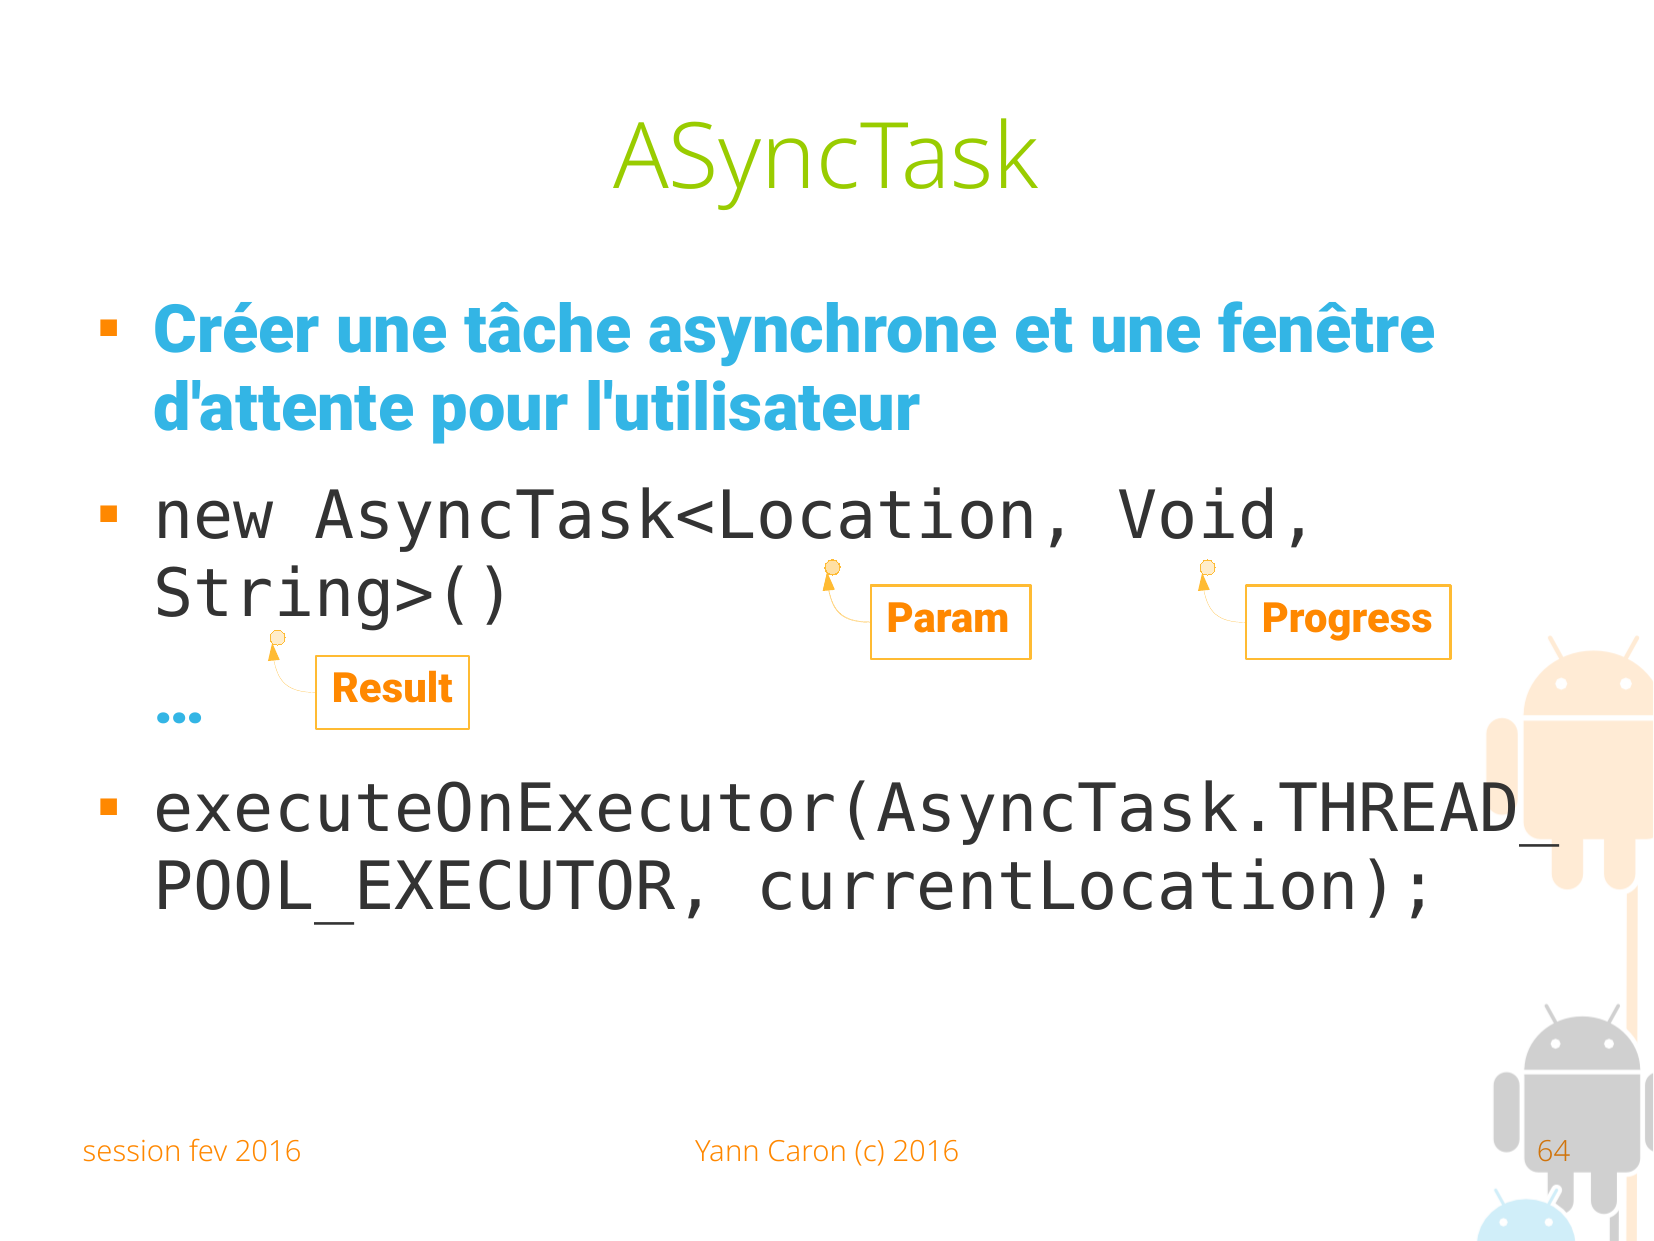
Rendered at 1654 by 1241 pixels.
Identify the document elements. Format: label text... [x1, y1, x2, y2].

text_box Param [870, 585, 1025, 652]
picture [872, 587, 1029, 658]
text_box [270, 630, 286, 646]
text_box Progress [1246, 585, 1449, 652]
title ASyncTask [82, 49, 1571, 257]
picture [240, 423, 1654, 1241]
text_box [824, 559, 841, 576]
list Créer une tâche asynchrone et une fenêtre d'attente pour l'utilisateur new AsyncTask<Location, Void, String>() … executeOnExecutor(AsyncTask.THREAD_POOL_EXECUTOR, currentLocation); [82, 290, 1571, 1010]
text_box Result [316, 655, 469, 722]
text_box [1200, 559, 1216, 576]
